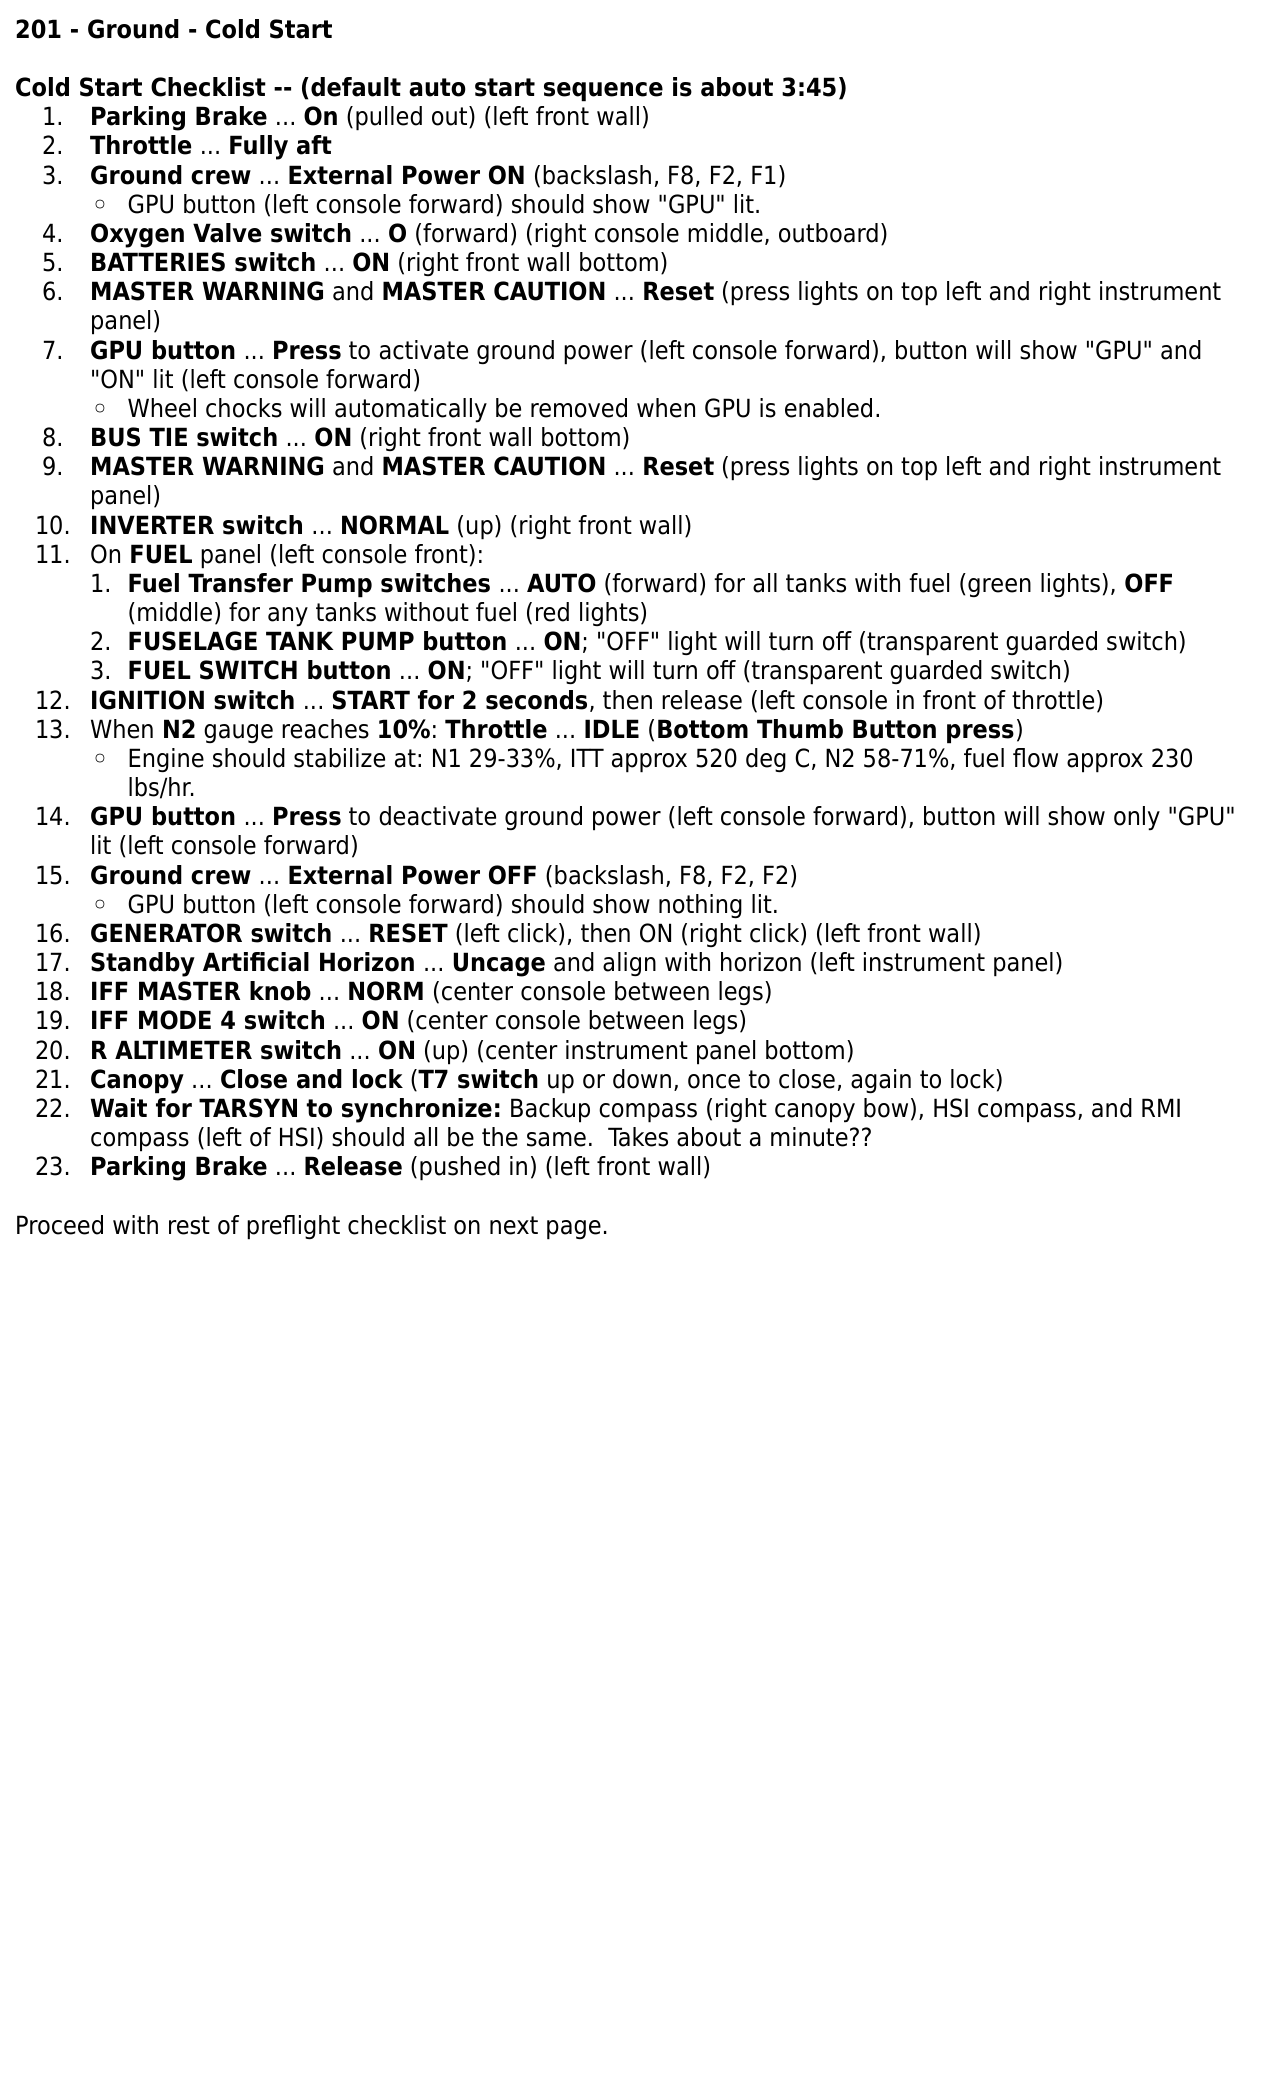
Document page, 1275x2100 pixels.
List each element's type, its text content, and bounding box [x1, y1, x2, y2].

list Canopy ... Close and lock (T7 switch up or down, once to close, again to lock) [52, 1065, 1260, 1094]
list Wait for TARSYN to synchronize: Backup compass (right canopy bow), HSI compass, and RMI compass (left of HSI) should all be the same. Takes about a minute?? [52, 1094, 1260, 1152]
list Oxygen Valve switch ... O (forward) (right console middle, outboard) [52, 219, 1260, 248]
list FUSELAGE TANK PUMP button ... ON; "OFF" light will turn off (transparent guarded switch) [90, 627, 1260, 657]
list IGNITION switch ... START for 2 seconds, then release (left console in front of throttle) [52, 686, 1260, 715]
list GPU button (left console forward) should show nothing lit. [90, 890, 1260, 919]
list Wheel chocks will automatically be removed when GPU is enabled. [90, 394, 1260, 423]
list MASTER WARNING and MASTER CAUTION ... Reset (press lights on top left and right instrument panel) [52, 452, 1260, 511]
list Ground crew ... External Power OFF (backslash, F8, F2, F2) [52, 861, 1260, 890]
list GPU button ... Press to activate ground power (left console forward), button will show "GPU" and "ON" lit (left console forward) [52, 336, 1260, 394]
list On FUEL panel (left console front): [52, 540, 1260, 569]
list Engine should stabilize at: N1 29-33%, ITT approx 520 deg C, N2 58-71%, fuel flow approx 230 lbs/hr. [90, 744, 1260, 802]
list MASTER WARNING and MASTER CAUTION ... Reset (press lights on top left and right instrument panel) [52, 277, 1260, 336]
list BATTERIES switch ... ON (right front wall bottom) [52, 248, 1260, 277]
list R ALTIMETER switch ... ON (up) (center instrument panel bottom) [52, 1036, 1260, 1065]
text Cold Start Checklist -- (default auto start sequence is about 3:45) [15, 73, 1260, 102]
list GPU button ... Press to deactivate ground power (left console forward), button will show only "GPU" lit (left console forward) [52, 802, 1260, 861]
list BUS TIE switch ... ON (right front wall bottom) [52, 423, 1260, 452]
text 201 - Ground - Cold Start [15, 15, 1260, 44]
list Parking Brake ... On (pulled out) (left front wall) [52, 102, 1260, 132]
list GENERATOR switch ... RESET (left click), then ON (right click) (left front wall) [52, 919, 1260, 948]
list INVERTER switch ... NORMAL (up) (right front wall) [52, 511, 1260, 540]
list Standby Artificial Horizon ... Uncage and align with horizon (left instrument panel) [52, 948, 1260, 977]
list IFF MODE 4 switch ... ON (center console between legs) [52, 1007, 1260, 1036]
list FUEL SWITCH button ... ON; "OFF" light will turn off (transparent guarded switch) [90, 657, 1260, 686]
list When N2 gauge reaches 10%: Throttle ... IDLE (Bottom Thumb Button press) [52, 715, 1260, 744]
list Ground crew ... External Power ON (backslash, F8, F2, F1) [52, 161, 1260, 190]
list Throttle ... Fully aft [52, 132, 1260, 161]
list Parking Brake ... Release (pushed in) (left front wall) [52, 1152, 1260, 1182]
list Fuel Transfer Pump switches ... AUTO (forward) for all tanks with fuel (green lights), OFF (middle) for any tanks without fuel (red lights) [90, 569, 1260, 627]
list GPU button (left console forward) should show "GPU" lit. [90, 190, 1260, 219]
list IFF MASTER knob ... NORM (center console between legs) [52, 977, 1260, 1007]
text Proceed with rest of preflight checklist on next page. [15, 1211, 1260, 1240]
